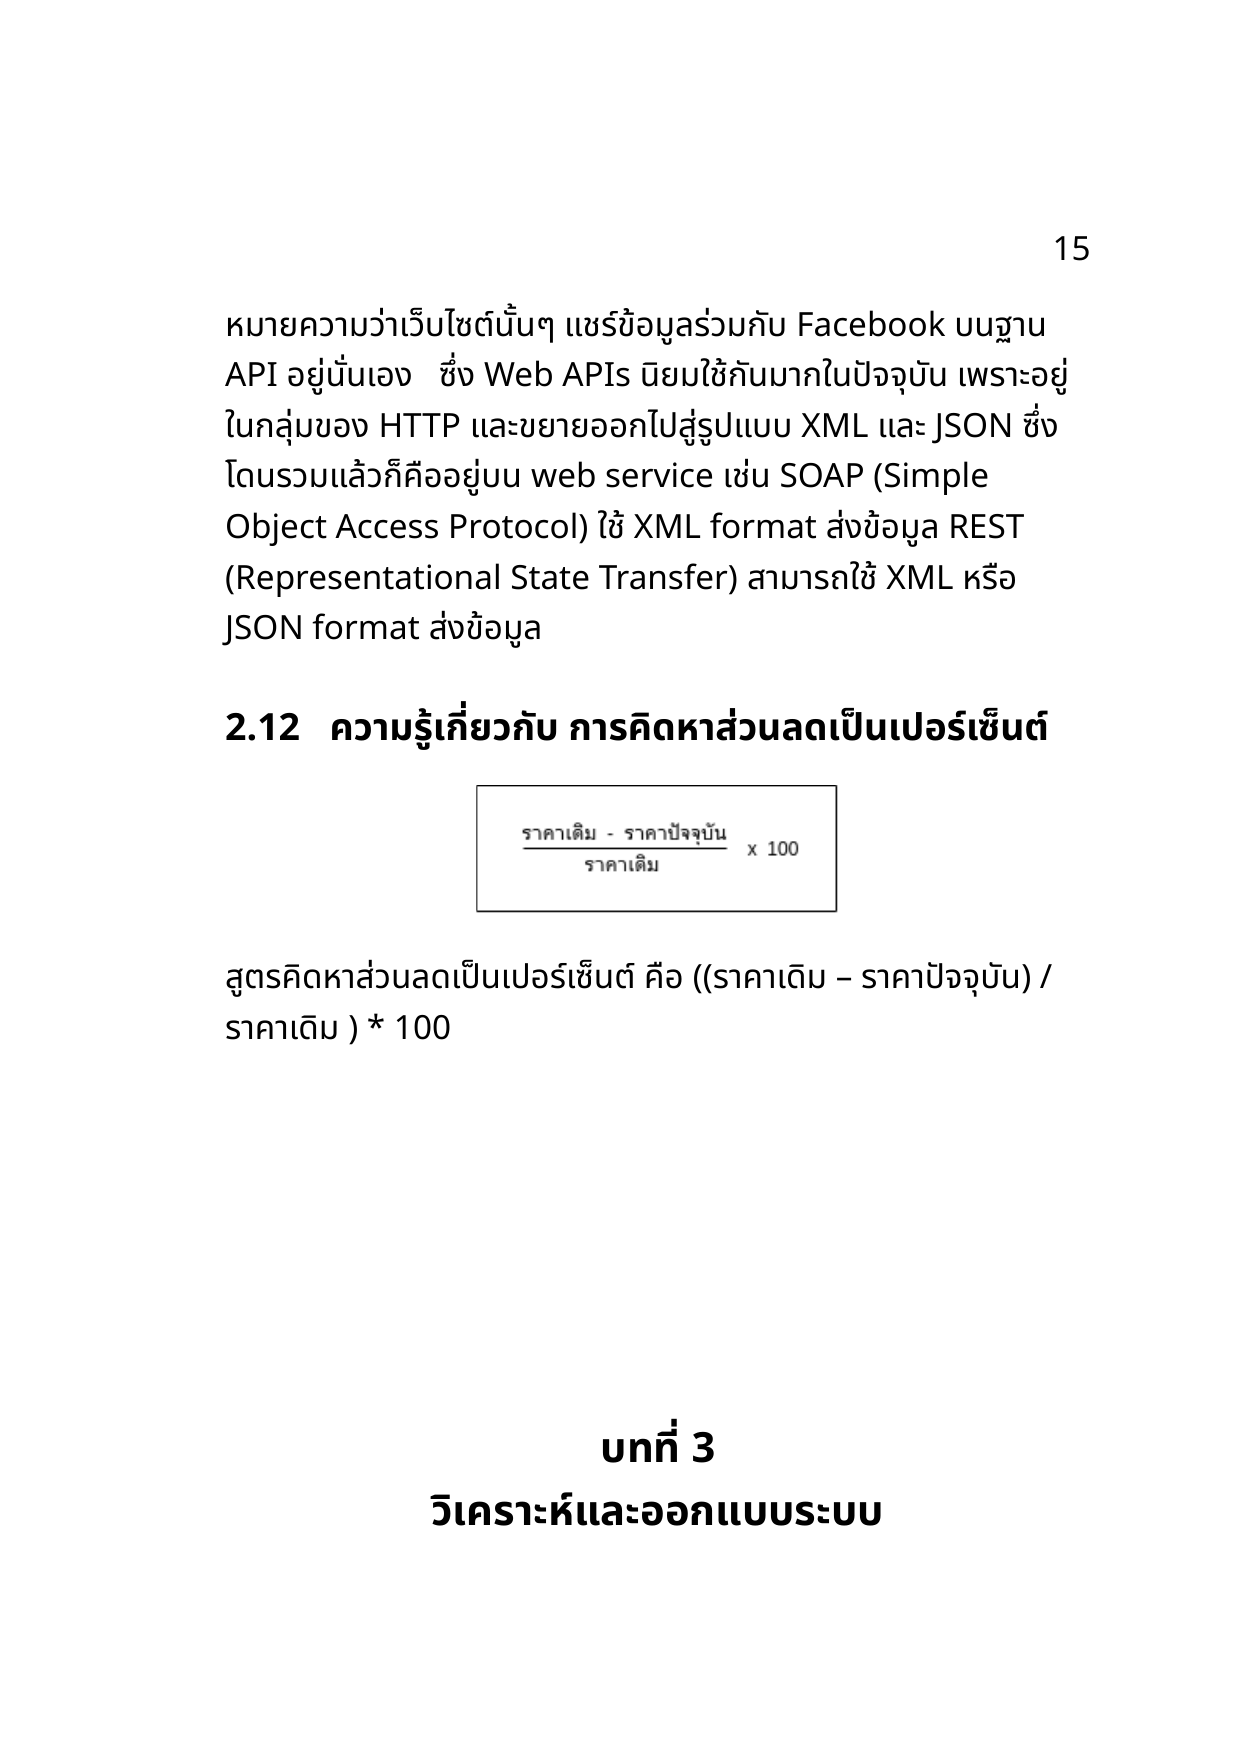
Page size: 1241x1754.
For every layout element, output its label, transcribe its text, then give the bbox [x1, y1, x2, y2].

text สูตรคิดหาส่วนลดเป็นเปอร์เซ็นต์ คือ ((ราคาเดิม – ราคาปัจจุบัน) / ราคาเดิม ) * 100 [225, 953, 1091, 1054]
text หมายความว่าเว็บไซต์นั้นๆ แชร์ข้อมูลร่วมกับ Facebook บนฐาน API อยู่นั่นเอง ซึ่ง Web APIs นิยมใช้กันมากในปัจจุบัน เพราะอยู่ในกลุ่มของ HTTP และขยายออกไปสู่รูปแบบ XML และ JSON ซึ่งโดนรวมแล้วก็คืออยู่บน web service เช่น SOAP (Simple Object Access Protocol) ใช้ XML format ส่งข้อมูล REST (Representational State Transfer) สามารถใช้ XML หรือ JSON format ส่งข้อมูล [225, 300, 1091, 655]
text 2.12 ความรู้เกี่ยวกับ การคิดหาส่วนลดเป็นเปอร์เซ็นต์ [225, 700, 1091, 757]
picture [476, 785, 839, 914]
text วิเคราะห์และออกแบบระบบ [225, 1481, 1091, 1544]
text บทที่ 3 [225, 1418, 1091, 1481]
